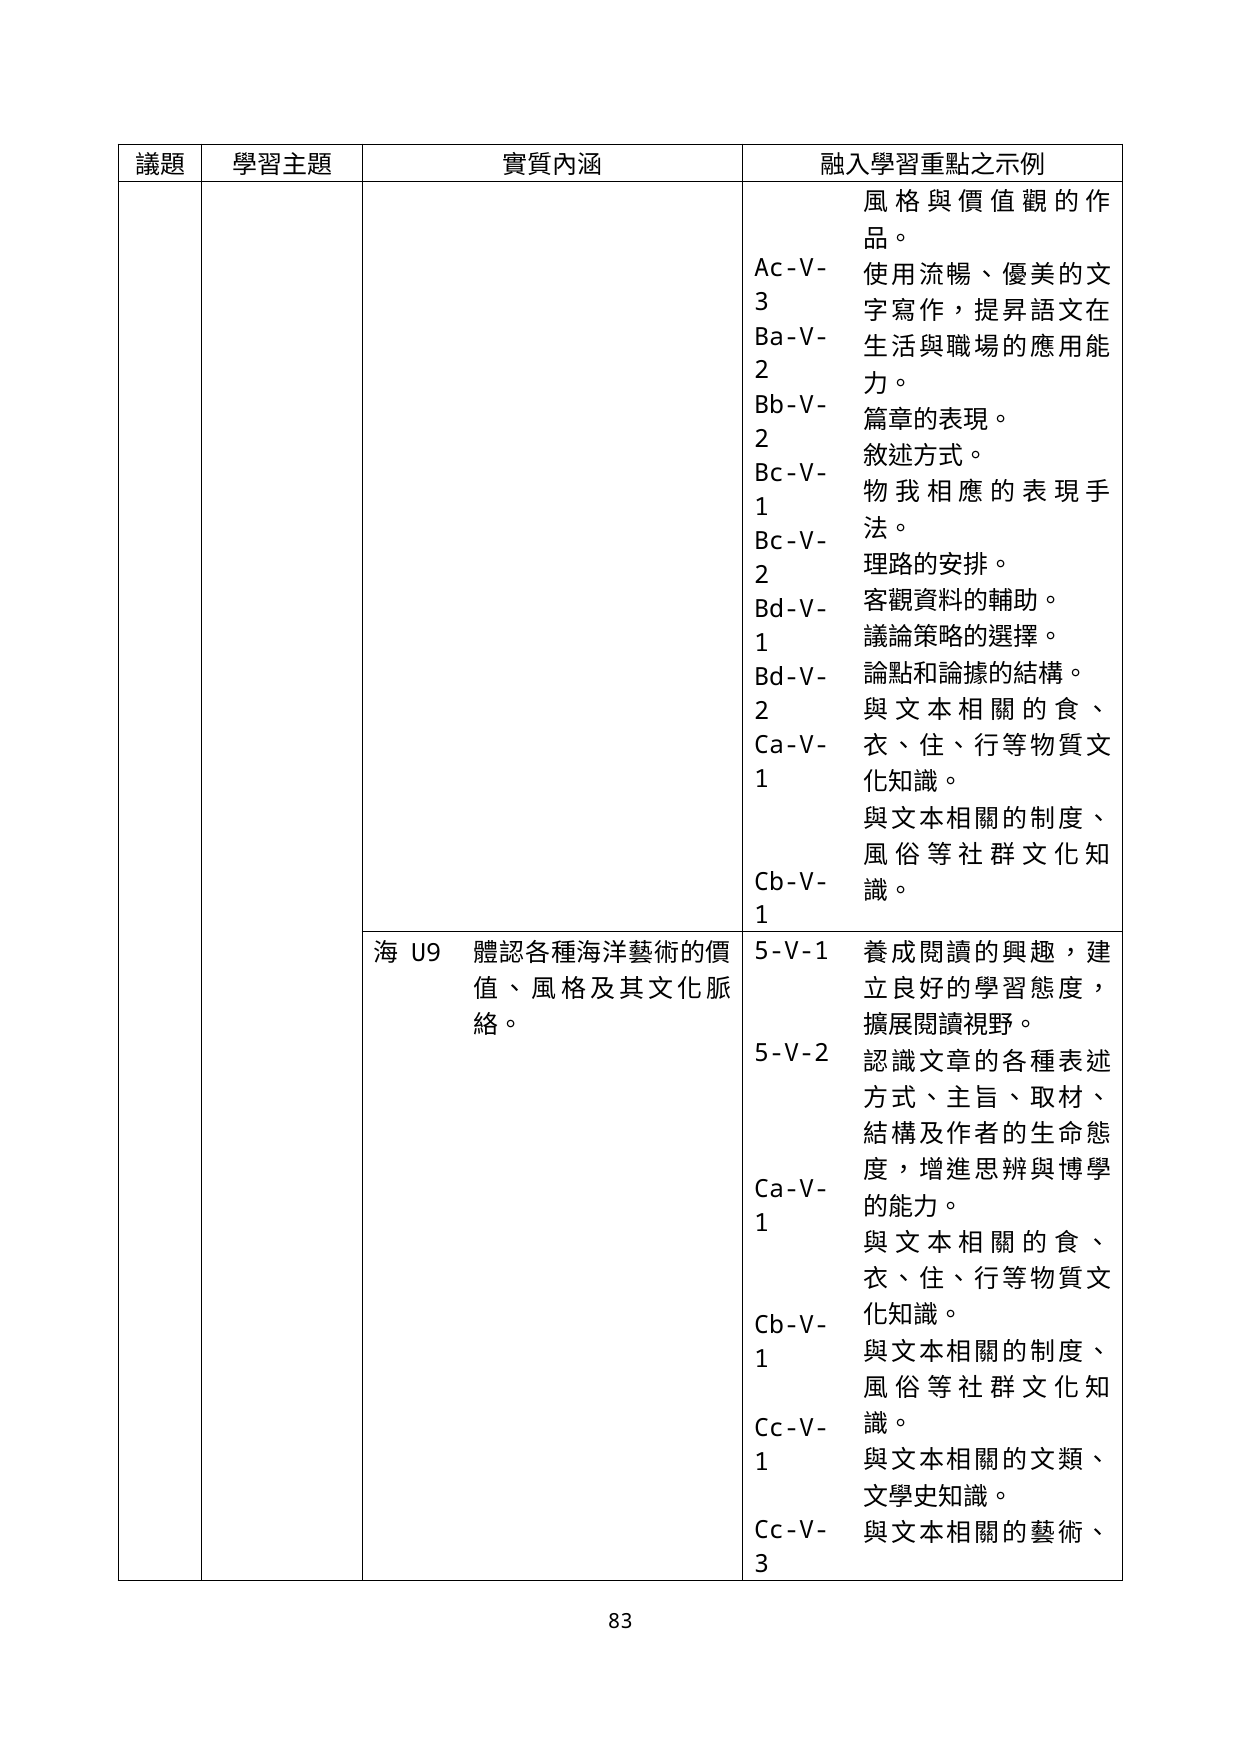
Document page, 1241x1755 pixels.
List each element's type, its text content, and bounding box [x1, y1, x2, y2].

table_header 實質內涵 [363, 145, 742, 181]
table_cell [363, 182, 462, 931]
table_header 議題 [119, 145, 201, 181]
table_cell 海 U9 [363, 932, 462, 1579]
table_cell Ac-V-3 Ba-V-2 Bb-V-2 Bc-V-1 Bc-V-2 Bd-V-1 Bd-V-2 Ca-V-1 Cb-V-1 [743, 182, 852, 931]
table_cell 養成閱讀的興趣，建立良好的學習態度，擴展閱讀視野。 認識文章的各種表述方式、主旨、取材、結構及作者的生命態度，增進思辨與博學的能力。 與文本相關的食、衣、住、行等物質文化知識。 與文本相關的制度、風俗等社群文化知識。 與文本相關的文類、文學史知識。 與文本相關的藝術、 [852, 932, 1122, 1579]
table_cell [462, 182, 742, 931]
table_cell 5-V-1 5-V-2 Ca-V-1 Cb-V-1 Cc-V-1 Cc-V-3 [743, 932, 852, 1579]
table_cell [202, 182, 362, 1579]
table_header 融入學習重點之示例 [743, 145, 1122, 181]
table_header 學習主題 [202, 145, 362, 181]
table_cell 體認各種海洋藝術的價值、風格及其文化脈絡。 [462, 932, 742, 1579]
table_cell 風格與價值觀的作品。 使用流暢、優美的文字寫作，提昇語文在生活與職場的應用能力。 篇章的表現。 敘述方式。 物我相應的表現手法。 理路的安排。 客觀資料的輔助。 議論策略的選擇。 論點和論據的結構。 與文本相關的食、衣、住、行等物質文化知識。 與文本相關的制度、風俗等社群文化知識。 [852, 182, 1122, 931]
table_cell [119, 182, 201, 1579]
